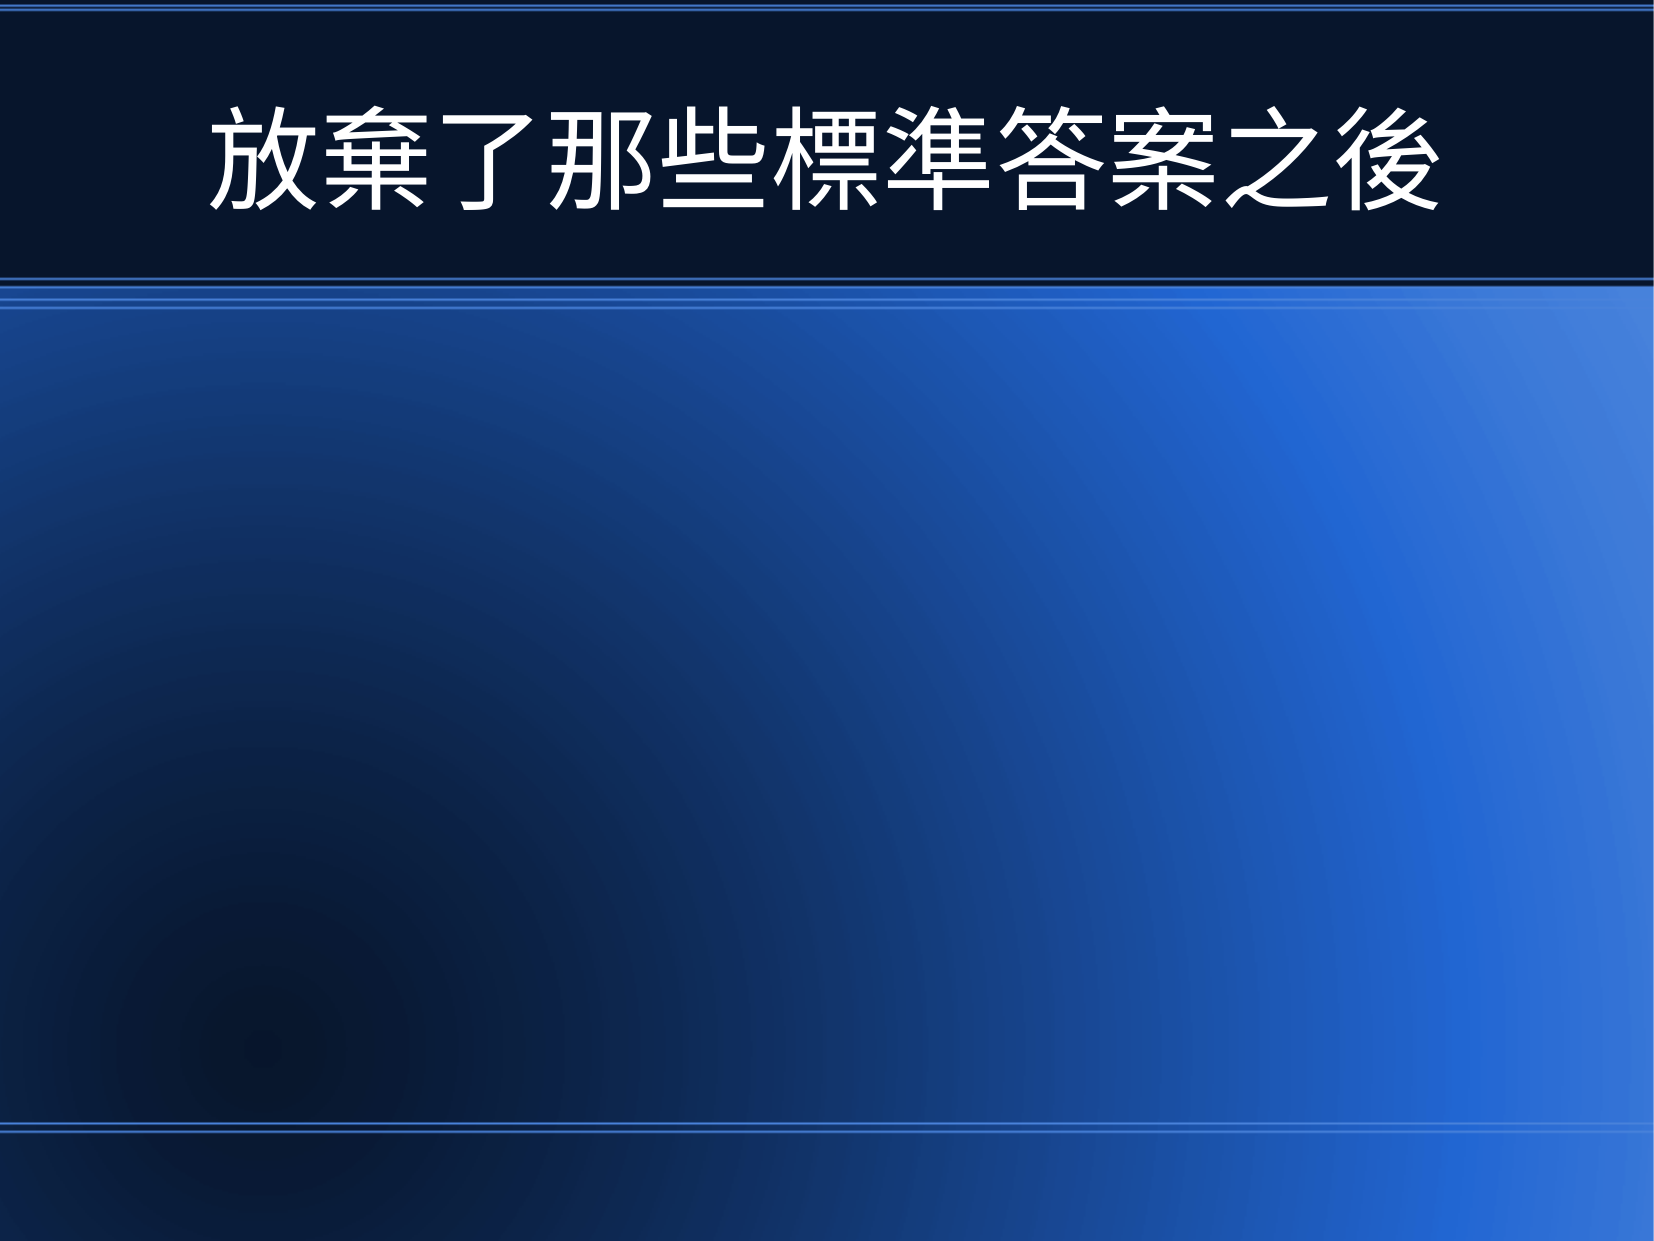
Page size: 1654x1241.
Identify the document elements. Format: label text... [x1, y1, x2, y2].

title 放棄了那些標準答案之後 [82, 49, 1571, 257]
picture [0, 0, 1654, 1241]
